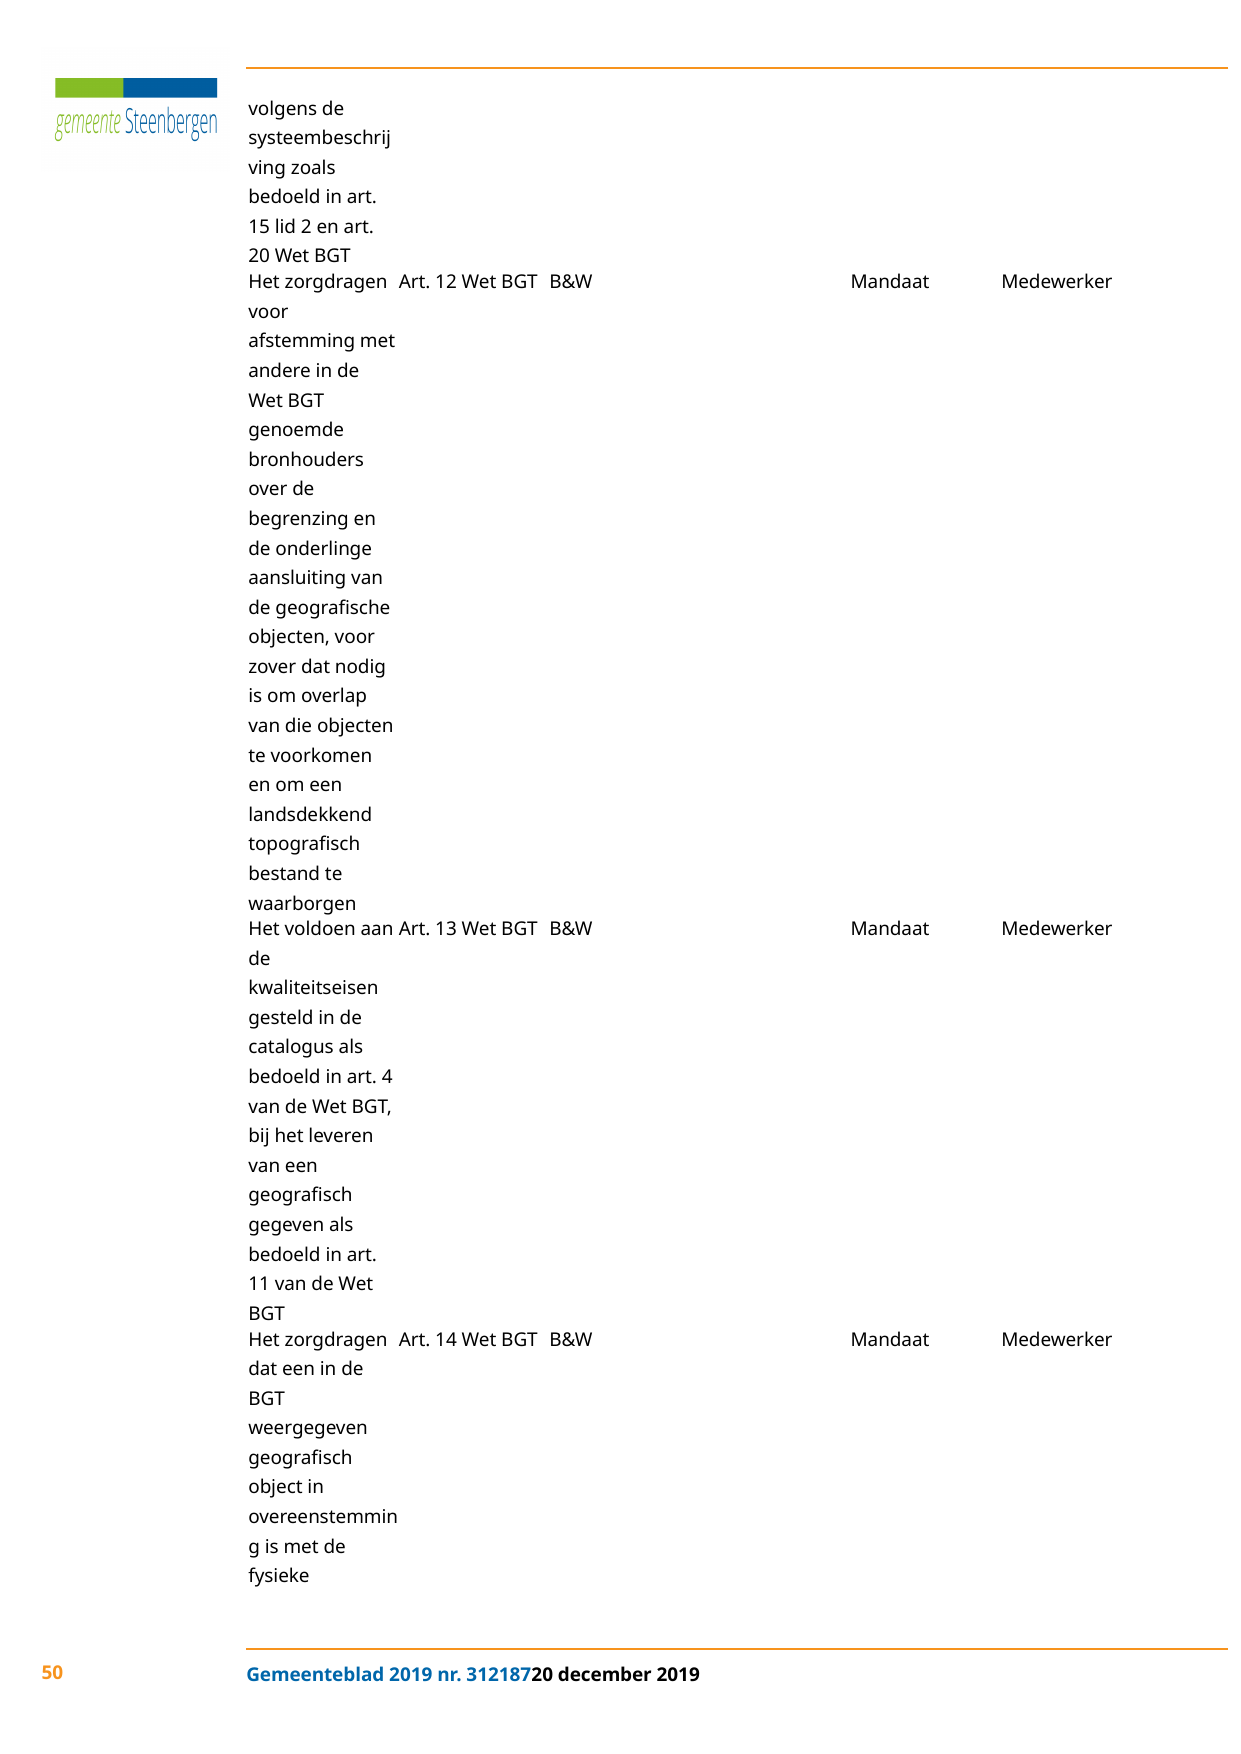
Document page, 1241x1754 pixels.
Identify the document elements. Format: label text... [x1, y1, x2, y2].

table_cell [700, 1326, 850, 1588]
table_cell [850, 95, 1001, 268]
table_cell Mandaat [850, 269, 1001, 915]
table_cell Art. 14 Wet BGT [399, 1326, 549, 1588]
table_cell B&W [549, 915, 700, 1326]
table_cell Medewerker [1001, 269, 1152, 915]
table_cell Het zorgdragen dat een in de BGT weergegeven geografisch object in overeenstemming is met de fysieke [248, 1326, 398, 1588]
table_cell [700, 915, 850, 1326]
table_cell Medewerker [1001, 915, 1152, 1326]
table_cell [399, 95, 549, 268]
table_cell [700, 269, 850, 915]
table_cell Art. 13 Wet BGT [399, 915, 549, 1326]
picture [41, 47, 231, 172]
table_cell Het voldoen aan de kwaliteitseisen gesteld in de catalogus als bedoeld in art. 4 van de Wet BGT, bij het leveren van een geografisch gegeven als bedoeld in art. 11 van de Wet BGT [248, 915, 398, 1326]
table_cell [700, 95, 850, 268]
table_cell [549, 95, 700, 268]
table_cell Art. 12 Wet BGT [399, 269, 549, 915]
table_cell volgens de systeembeschrijving zoals bedoeld in art. 15 lid 2 en art. 20 Wet BGT [248, 95, 398, 268]
table_cell [1001, 95, 1152, 268]
table_cell B&W [549, 1326, 700, 1588]
table_cell Mandaat [850, 1326, 1001, 1588]
table_cell Het zorgdragen voor afstemming met andere in de Wet BGT genoemde bronhouders over de begrenzing en de onderlinge aansluiting van de geografische objecten, voor zover dat nodig is om overlap van die objecten te voorkomen en om een landsdekkend topografisch bestand te waarborgen [248, 269, 398, 915]
table_cell B&W [549, 269, 700, 915]
table_cell Mandaat [850, 915, 1001, 1326]
table_cell Medewerker [1001, 1326, 1152, 1588]
